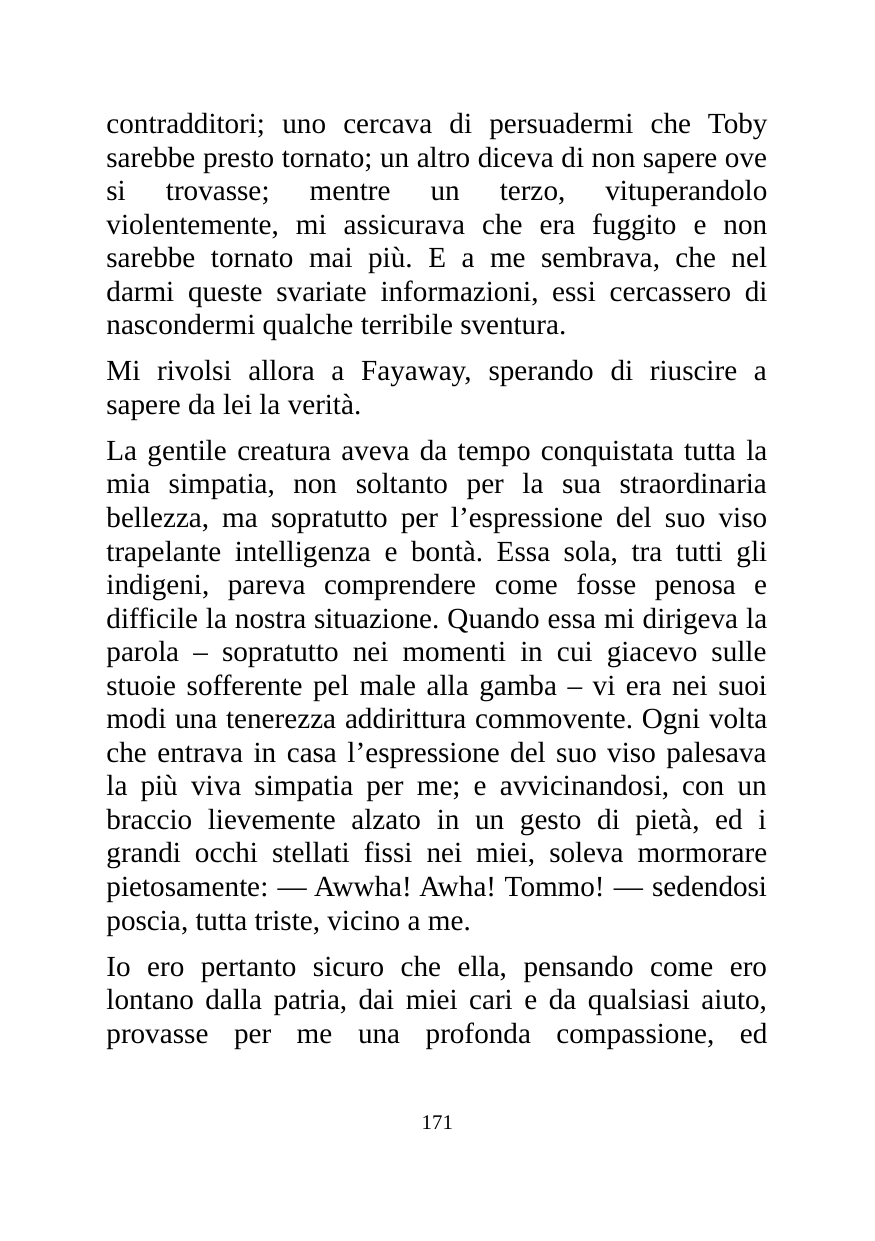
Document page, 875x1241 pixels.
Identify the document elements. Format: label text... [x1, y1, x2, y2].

text Io ero pertanto sicuro che ella, pensando come ero lontano dalla patria, dai miei cari e da qualsiasi aiuto, provasse per me una profonda compassione, ed [106, 949, 768, 1049]
text contradditori; uno cercava di persuadermi che Toby sarebbe presto tornato; un altro diceva di non sapere ove si trovasse; mentre un terzo, vituperandolo violentemente, mi assicurava che era fuggito e non sarebbe tornato mai più. E a me sembrava, che nel darmi queste svariate informazioni, essi cercassero di nascondermi qualche terribile sventura. [106, 106, 768, 341]
text Mi rivolsi allora a Fayaway, sperando di riuscire a sapere da lei la verità. [106, 353, 768, 421]
text La gentile creatura aveva da tempo conquistata tutta la mia simpatia, non soltanto per la sua straordinaria bellezza, ma sopratutto per l’espressione del suo viso trapelante intelligenza e bontà. Essa sola, tra tutti gli indigeni, pareva comprendere come fosse penosa e difficile la nostra situazione. Quando essa mi dirigeva la parola – sopratutto nei momenti in cui giacevo sulle stuoie sofferente pel male alla gamba – vi era nei suoi modi una tenerezza addirittura commovente. Ogni volta che entrava in casa l’espressione del suo viso palesava la più viva simpatia per me; e avvicinandosi, con un braccio lievemente alzato in un gesto di pietà, ed i grandi occhi stellati fissi nei miei, soleva mormorare pietosamente: — Awwha! Awha! Tommo! — sedendosi poscia, tutta triste, vicino a me. [106, 433, 768, 936]
